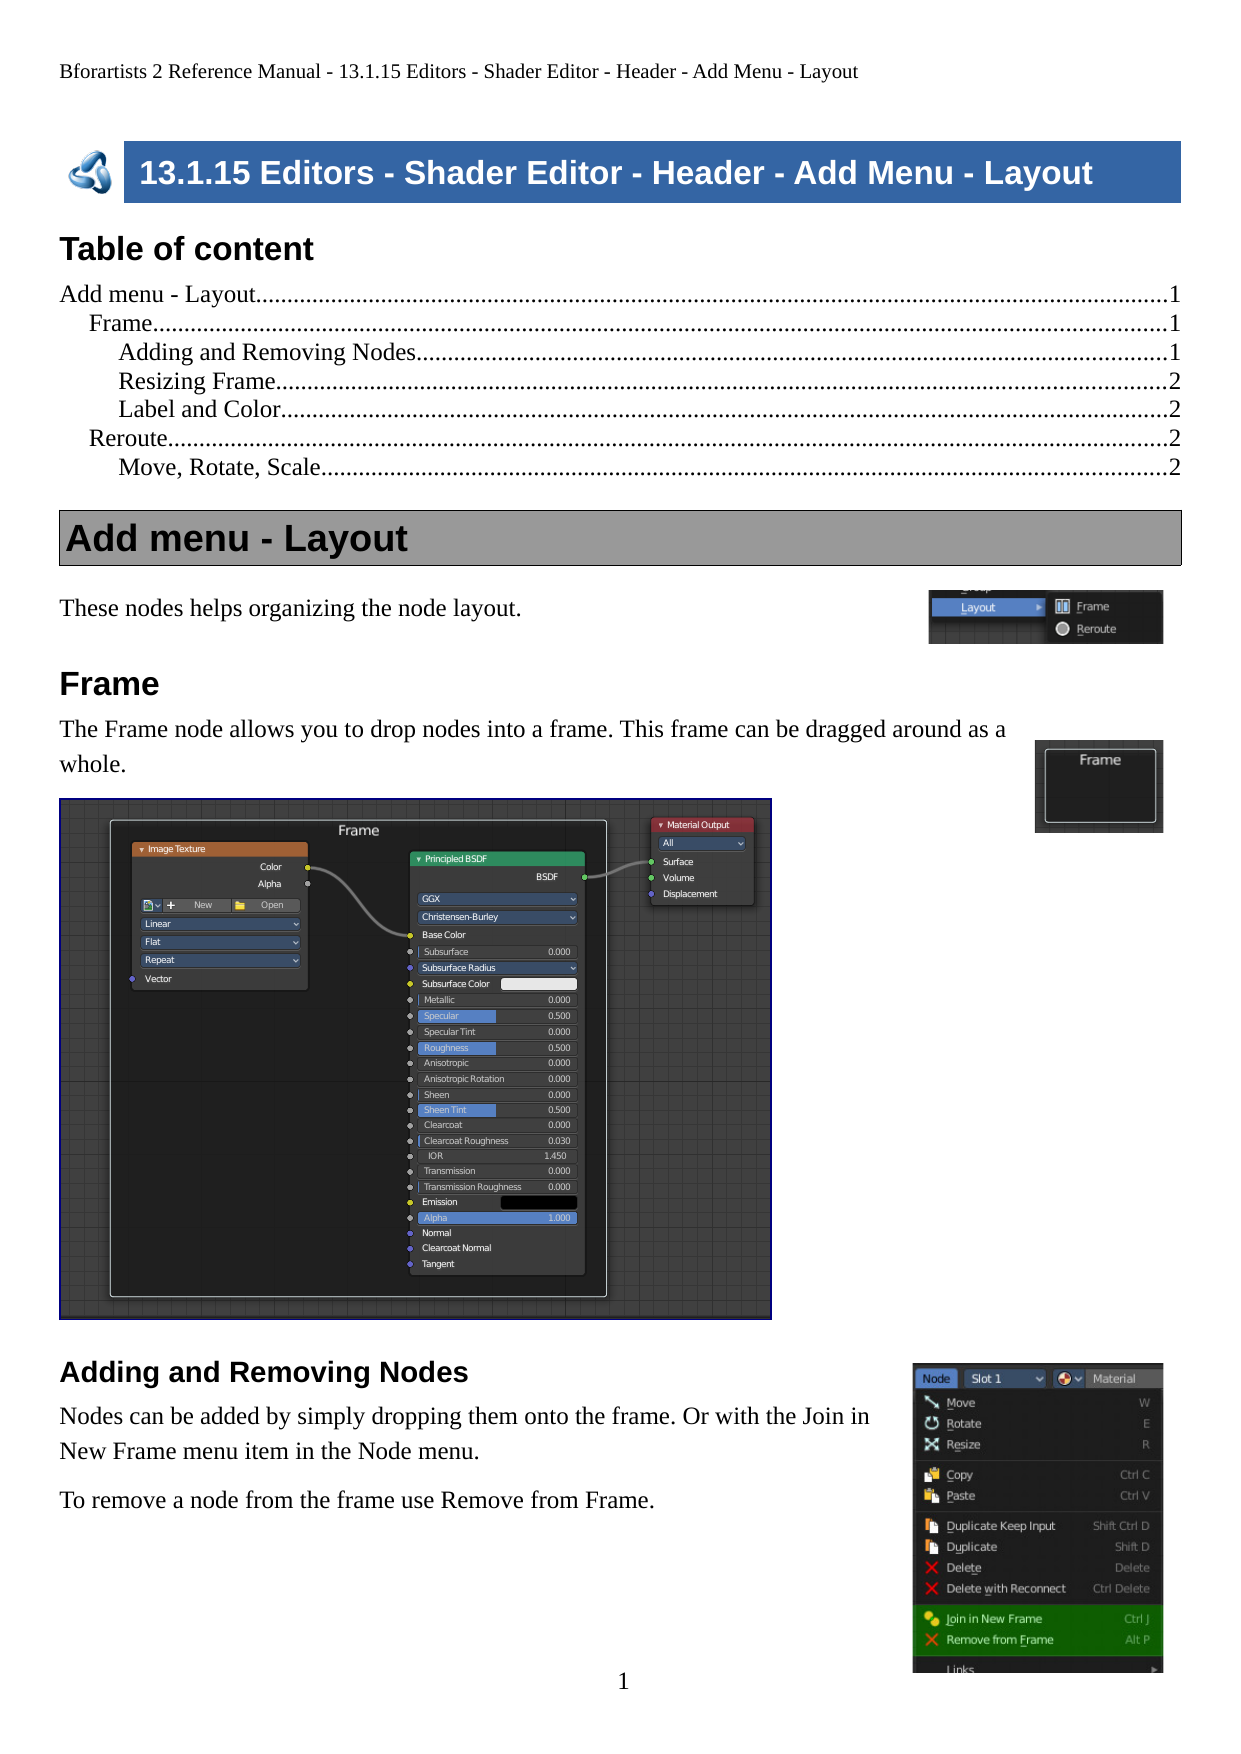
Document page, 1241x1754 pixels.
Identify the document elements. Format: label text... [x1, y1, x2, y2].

text Frame 1 [88, 308, 1181, 337]
picture [928, 590, 1164, 644]
subtitle Table of content [59, 228, 1181, 267]
text Add menu - Layout 1 [59, 279, 1181, 308]
text Adding and Removing Nodes 1 [118, 337, 1181, 366]
picture [1034, 740, 1164, 833]
text Label and Color 2 [118, 394, 1181, 423]
text Reroute 2 [88, 423, 1181, 452]
subtitle Frame [59, 663, 1181, 702]
text Nodes can be added by simply dropping them onto the frame. Or with the Join in New Frame menu item in the Node menu. [59, 1401, 912, 1464]
text Move, Rotate, Scale 2 [118, 452, 1181, 481]
text To remove a node from the frame use Remove from Frame. [59, 1485, 912, 1514]
text These nodes helps organizing the node layout. [59, 593, 928, 622]
picture [65, 147, 114, 197]
picture [61, 800, 770, 1319]
picture [912, 1363, 1164, 1673]
table_header Add menu - Layout [60, 511, 1181, 565]
text The Frame node allows you to drop nodes into a frame. This frame can be dragged around as a whole. [59, 714, 1181, 778]
text Resizing Frame 2 [118, 366, 1181, 394]
table_header 13.1.15 Editors - Shader Editor - Header - Add Menu - Layout [124, 141, 1181, 203]
table_header [59, 141, 124, 203]
subtitle Adding and Removing Nodes [59, 1355, 1181, 1389]
